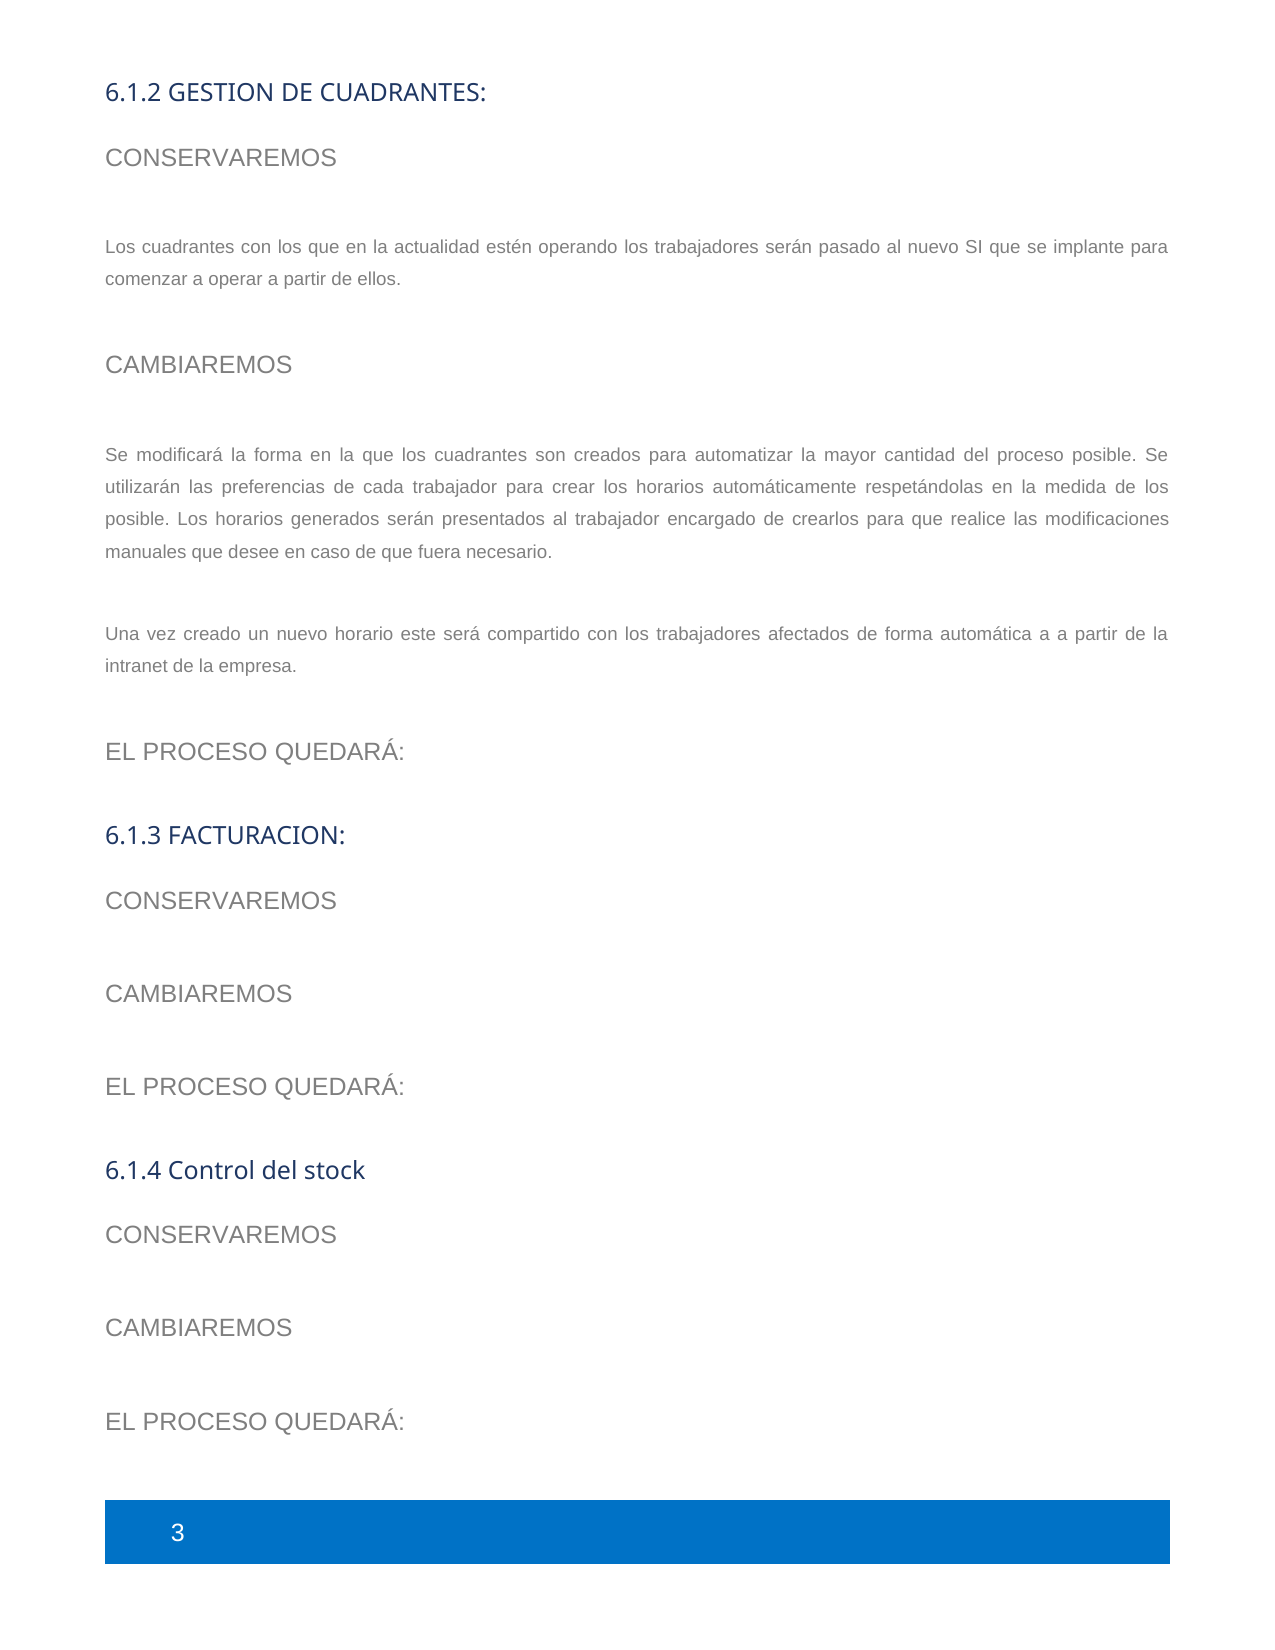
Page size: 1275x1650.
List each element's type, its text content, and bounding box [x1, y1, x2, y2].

subtitle 6.1.2 GESTION DE CUADRANTES: [105, 75, 1170, 109]
text EL PROCESO QUEDARÁ: [105, 1406, 1170, 1435]
text CAMBIAREMOS [105, 350, 1170, 379]
text Una vez creado un nuevo horario este será compartido con los trabajadores afectados de forma automática a a partir de la intranet de la empresa. [105, 623, 1170, 677]
text CAMBIAREMOS [105, 979, 1170, 1007]
text CONSERVAREMOS [105, 1220, 1170, 1249]
subtitle 6.1.3 FACTURACION: [105, 818, 1170, 852]
text CAMBIAREMOS [105, 1313, 1170, 1342]
text EL PROCESO QUEDARÁ: [105, 1072, 1170, 1101]
text CONSERVAREMOS [105, 143, 1170, 171]
subtitle 6.1.4 Control del stock [105, 1152, 1170, 1187]
text EL PROCESO QUEDARÁ: [105, 737, 1170, 766]
text Se modificará la forma en la que los cuadrantes son creados para automatizar la mayor cantidad del proceso posible. Se utilizarán las preferencias de cada trabajador para crear los horarios automáticamente respetándolas en la medida de los posible. Los horarios generados serán presentados al trabajador encargado de crearlos para que realice las modificaciones manuales que desee en caso de que fuera necesario. [105, 443, 1170, 562]
text Los cuadrantes con los que en la actualidad estén operando los trabajadores serán pasado al nuevo SI que se implante para comenzar a operar a partir de ellos. [105, 236, 1170, 290]
text CONSERVAREMOS [105, 886, 1170, 914]
